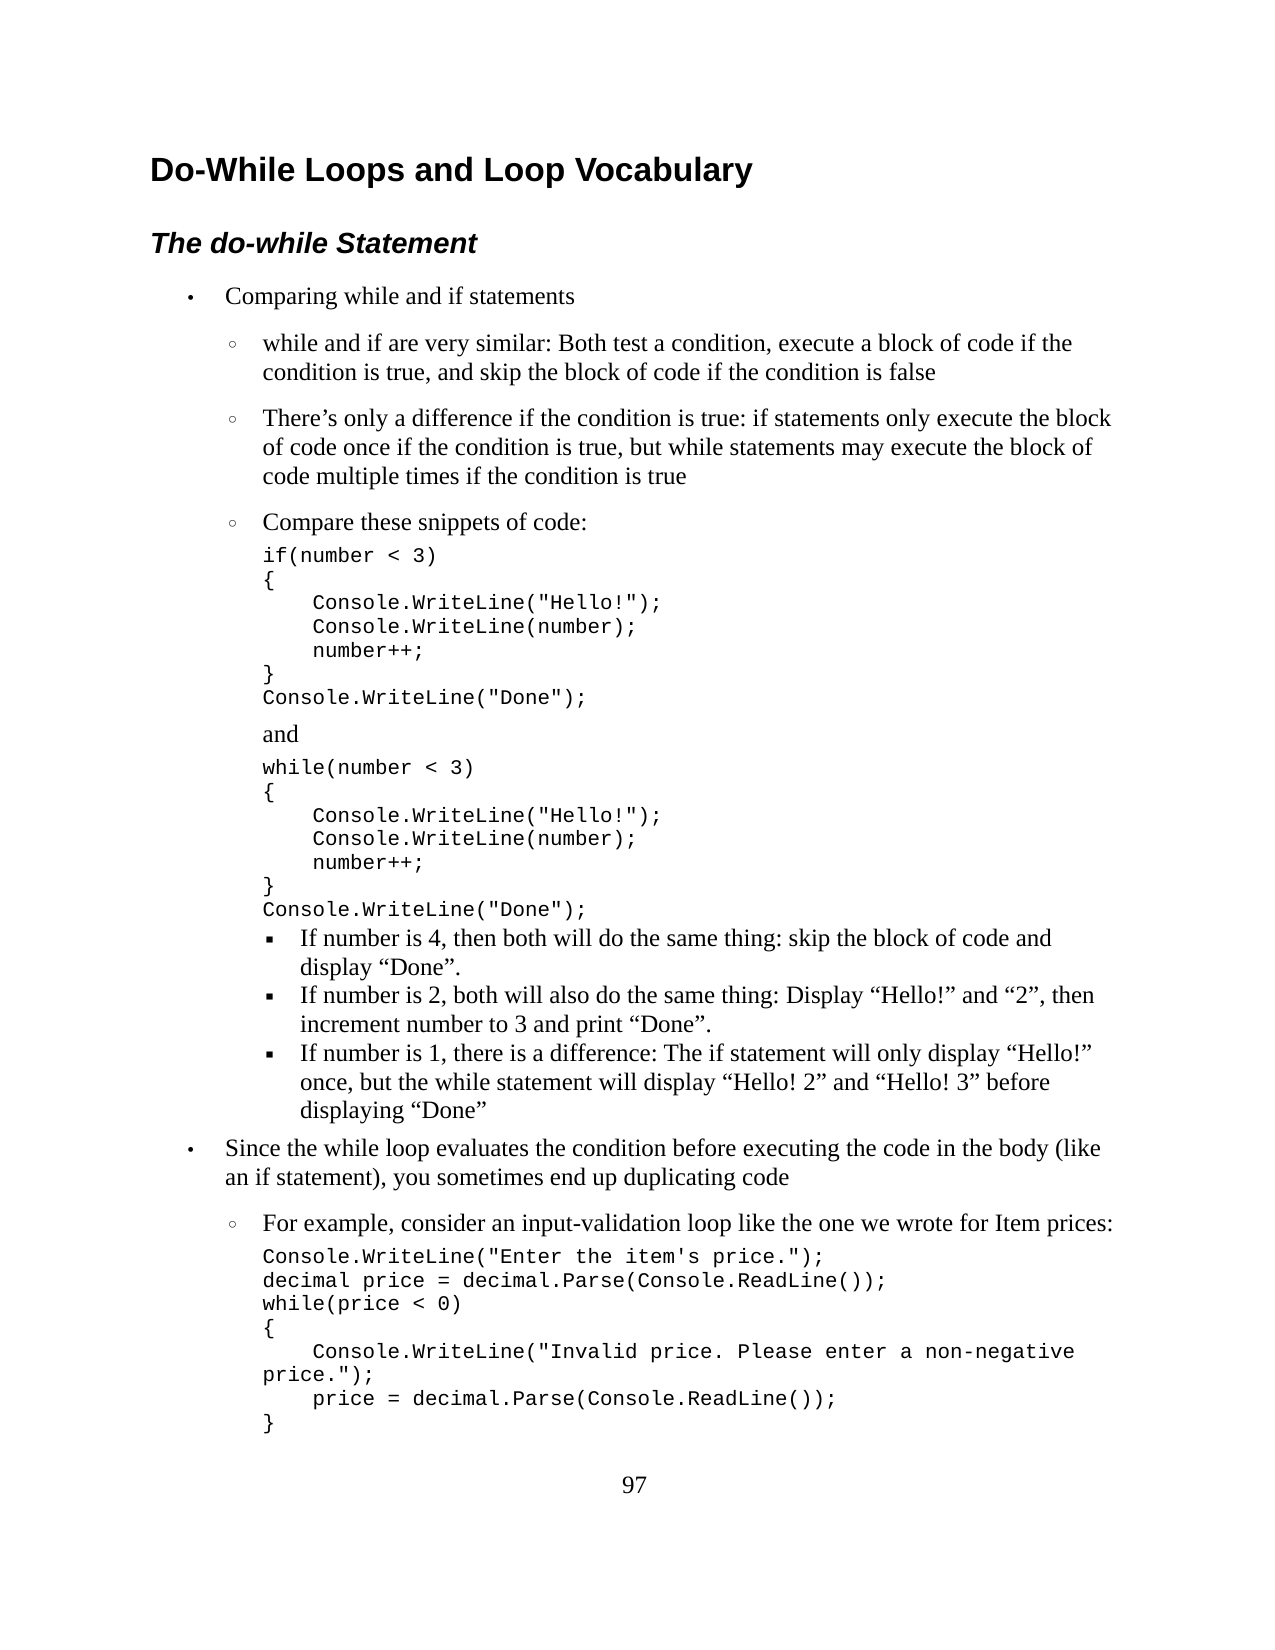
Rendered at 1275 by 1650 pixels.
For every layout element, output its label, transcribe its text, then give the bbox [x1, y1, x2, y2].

list while(number < 3) [225, 757, 1125, 781]
list } [225, 876, 1125, 899]
list } [225, 1412, 1125, 1435]
subtitle Do-While Loops and Loop Vocabulary [150, 150, 1125, 189]
list { [225, 1317, 1125, 1341]
list Console.WriteLine("Hello!"); [225, 592, 1125, 616]
list Console.WriteLine("Hello!"); [225, 804, 1125, 828]
list decimal price = decimal.Parse(Console.ReadLine()); [225, 1270, 1125, 1293]
list number++; [225, 640, 1125, 663]
list If number is 2, both will also do the same thing: Display “Hello!” and “2”, then increment number to 3 and print “Done”. [262, 980, 1125, 1038]
list } [225, 663, 1125, 687]
list Console.WriteLine(number); [225, 828, 1125, 852]
list If number is 1, there is a difference: The if statement will only display “Hello!” once, but the while statement will display “Hello! 2” and “Hello! 3” before displaying “Done” [262, 1038, 1125, 1124]
list { [225, 781, 1125, 804]
list There’s only a difference if the condition is true: if statements only execute the block of code once if the condition is true, but while statements may execute the block of code multiple times if the condition is true [225, 403, 1125, 489]
list Console.WriteLine("Invalid price. Please enter a non-negative price."); [225, 1341, 1125, 1388]
list Console.WriteLine("Done"); [225, 899, 1125, 923]
list For example, consider an input-validation loop like the one we wrote for Item prices: [225, 1208, 1125, 1237]
list if(number < 3) [225, 545, 1125, 569]
list If number is 4, then both will do the same thing: skip the block of code and display “Done”. [262, 923, 1125, 980]
list Console.WriteLine(number); [225, 616, 1125, 640]
list price = decimal.Parse(Console.ReadLine()); [225, 1388, 1125, 1412]
list Compare these snippets of code: [225, 507, 1125, 536]
list Console.WriteLine("Done"); [225, 687, 1125, 711]
list { [225, 569, 1125, 592]
list Comparing while and if statements [187, 281, 1125, 310]
list Since the while loop evaluates the condition before executing the code in the body (like an if statement), you sometimes end up duplicating code [187, 1133, 1125, 1191]
list number++; [225, 852, 1125, 876]
list while and if are very similar: Both test a condition, execute a block of code if the condition is true, and skip the block of code if the condition is false [225, 328, 1125, 385]
subtitle The do-while Statement [150, 226, 1125, 260]
list Console.WriteLine("Enter the item's price."); [225, 1246, 1125, 1270]
list while(price < 0) [225, 1293, 1125, 1317]
list and [225, 719, 1125, 748]
